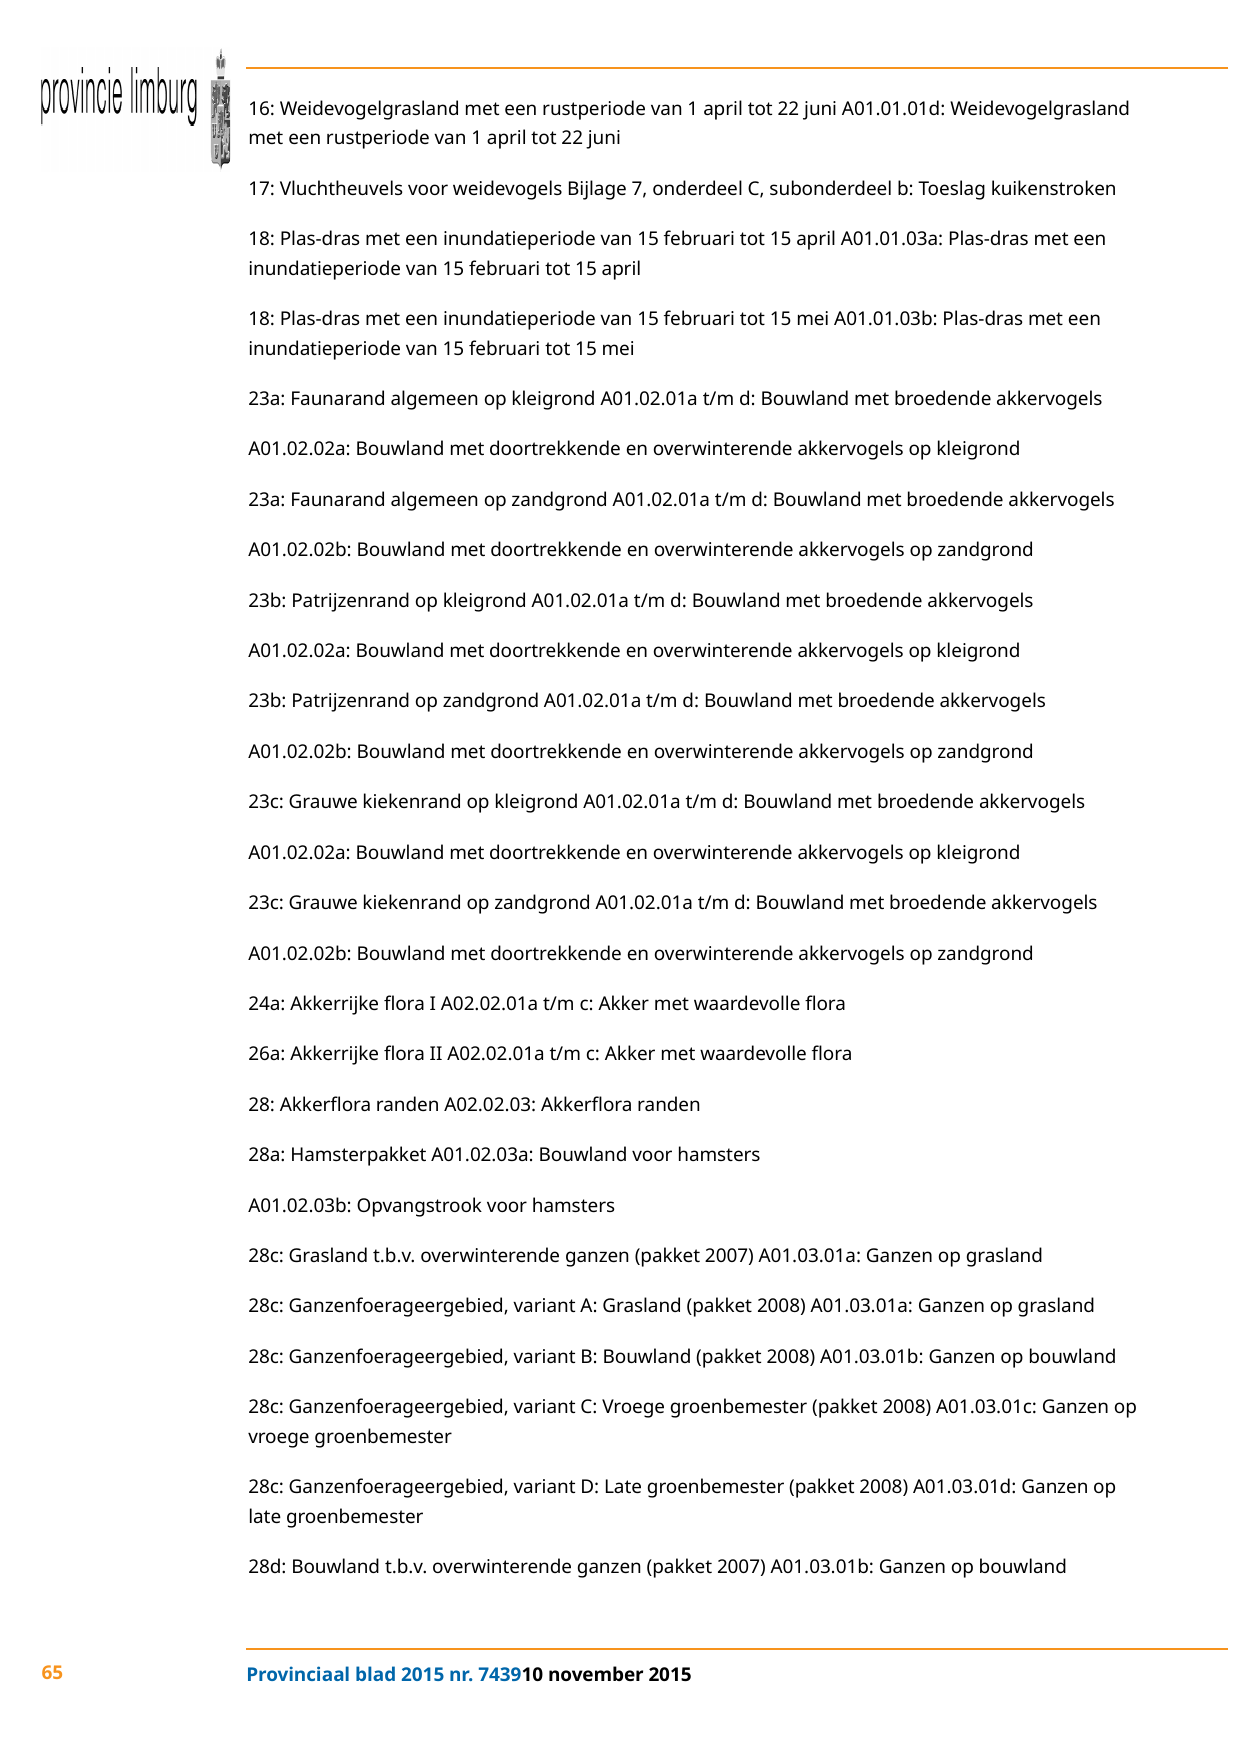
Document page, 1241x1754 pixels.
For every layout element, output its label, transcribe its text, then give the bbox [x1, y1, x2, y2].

text A01.02.02b: Bouwland met doortrekkende en overwinterende akkervogels op zandgrond [248, 536, 1152, 562]
text 23c: Grauwe kiekenrand op kleigrond A01.02.01a t/m d: Bouwland met broedende akkervogels [248, 788, 1152, 814]
text 26a: Akkerrijke flora II A02.02.01a t/m c: Akker met waardevolle flora [248, 1041, 1152, 1066]
picture [41, 47, 231, 172]
text A01.02.02a: Bouwland met doortrekkende en overwinterende akkervogels op kleigrond [248, 839, 1152, 865]
text 28: Akkerflora randen A02.02.03: Akkerflora randen [248, 1091, 1152, 1117]
text 28c: Ganzenfoerageergebied, variant B: Bouwland (pakket 2008) A01.03.01b: Ganzen op bouwland [248, 1343, 1152, 1369]
text 28c: Ganzenfoerageergebied, variant A: Grasland (pakket 2008) A01.03.01a: Ganzen op grasland [248, 1293, 1152, 1318]
text 23b: Patrijzenrand op kleigrond A01.02.01a t/m d: Bouwland met broedende akkervogels [248, 587, 1152, 613]
text A01.02.02a: Bouwland met doortrekkende en overwinterende akkervogels op kleigrond [248, 637, 1152, 663]
text 18: Plas-dras met een inundatieperiode van 15 februari tot 15 april A01.01.03a: Plas-dras met een inundatieperiode van 15 februari tot 15 april [248, 225, 1152, 281]
text A01.02.03b: Opvangstrook voor hamsters [248, 1192, 1152, 1218]
text 16: Weidevogelgrasland met een rustperiode van 1 april tot 22 juni A01.01.01d: Weidevogelgrasland met een rustperiode van 1 april tot 22 juni [248, 95, 1152, 150]
text 28c: Ganzenfoerageergebied, variant D: Late groenbemester (pakket 2008) A01.03.01d: Ganzen op late groenbemester [248, 1473, 1152, 1529]
text 23a: Faunarand algemeen op kleigrond A01.02.01a t/m d: Bouwland met broedende akkervogels [248, 385, 1152, 411]
text A01.02.02b: Bouwland met doortrekkende en overwinterende akkervogels op zandgrond [248, 940, 1152, 966]
text 17: Vluchtheuvels voor weidevogels Bijlage 7, onderdeel C, subonderdeel b: Toeslag kuikenstroken [248, 175, 1152, 201]
text 23b: Patrijzenrand op zandgrond A01.02.01a t/m d: Bouwland met broedende akkervogels [248, 688, 1152, 713]
text 23a: Faunarand algemeen op zandgrond A01.02.01a t/m d: Bouwland met broedende akkervogels [248, 486, 1152, 512]
text 28d: Bouwland t.b.v. overwinterende ganzen (pakket 2007) A01.03.01b: Ganzen op bouwland [248, 1553, 1152, 1579]
text A01.02.02a: Bouwland met doortrekkende en overwinterende akkervogels op kleigrond [248, 436, 1152, 461]
text 28c: Grasland t.b.v. overwinterende ganzen (pakket 2007) A01.03.01a: Ganzen op grasland [248, 1242, 1152, 1268]
text 23c: Grauwe kiekenrand op zandgrond A01.02.01a t/m d: Bouwland met broedende akkervogels [248, 889, 1152, 915]
text 24a: Akkerrijke flora I A02.02.01a t/m c: Akker met waardevolle flora [248, 990, 1152, 1016]
text 28c: Ganzenfoerageergebied, variant C: Vroege groenbemester (pakket 2008) A01.03.01c: Ganzen op vroege groenbemester [248, 1393, 1152, 1449]
text 18: Plas-dras met een inundatieperiode van 15 februari tot 15 mei A01.01.03b: Plas-dras met een inundatieperiode van 15 februari tot 15 mei [248, 305, 1152, 361]
text A01.02.02b: Bouwland met doortrekkende en overwinterende akkervogels op zandgrond [248, 738, 1152, 764]
text 28a: Hamsterpakket A01.02.03a: Bouwland voor hamsters [248, 1141, 1152, 1167]
